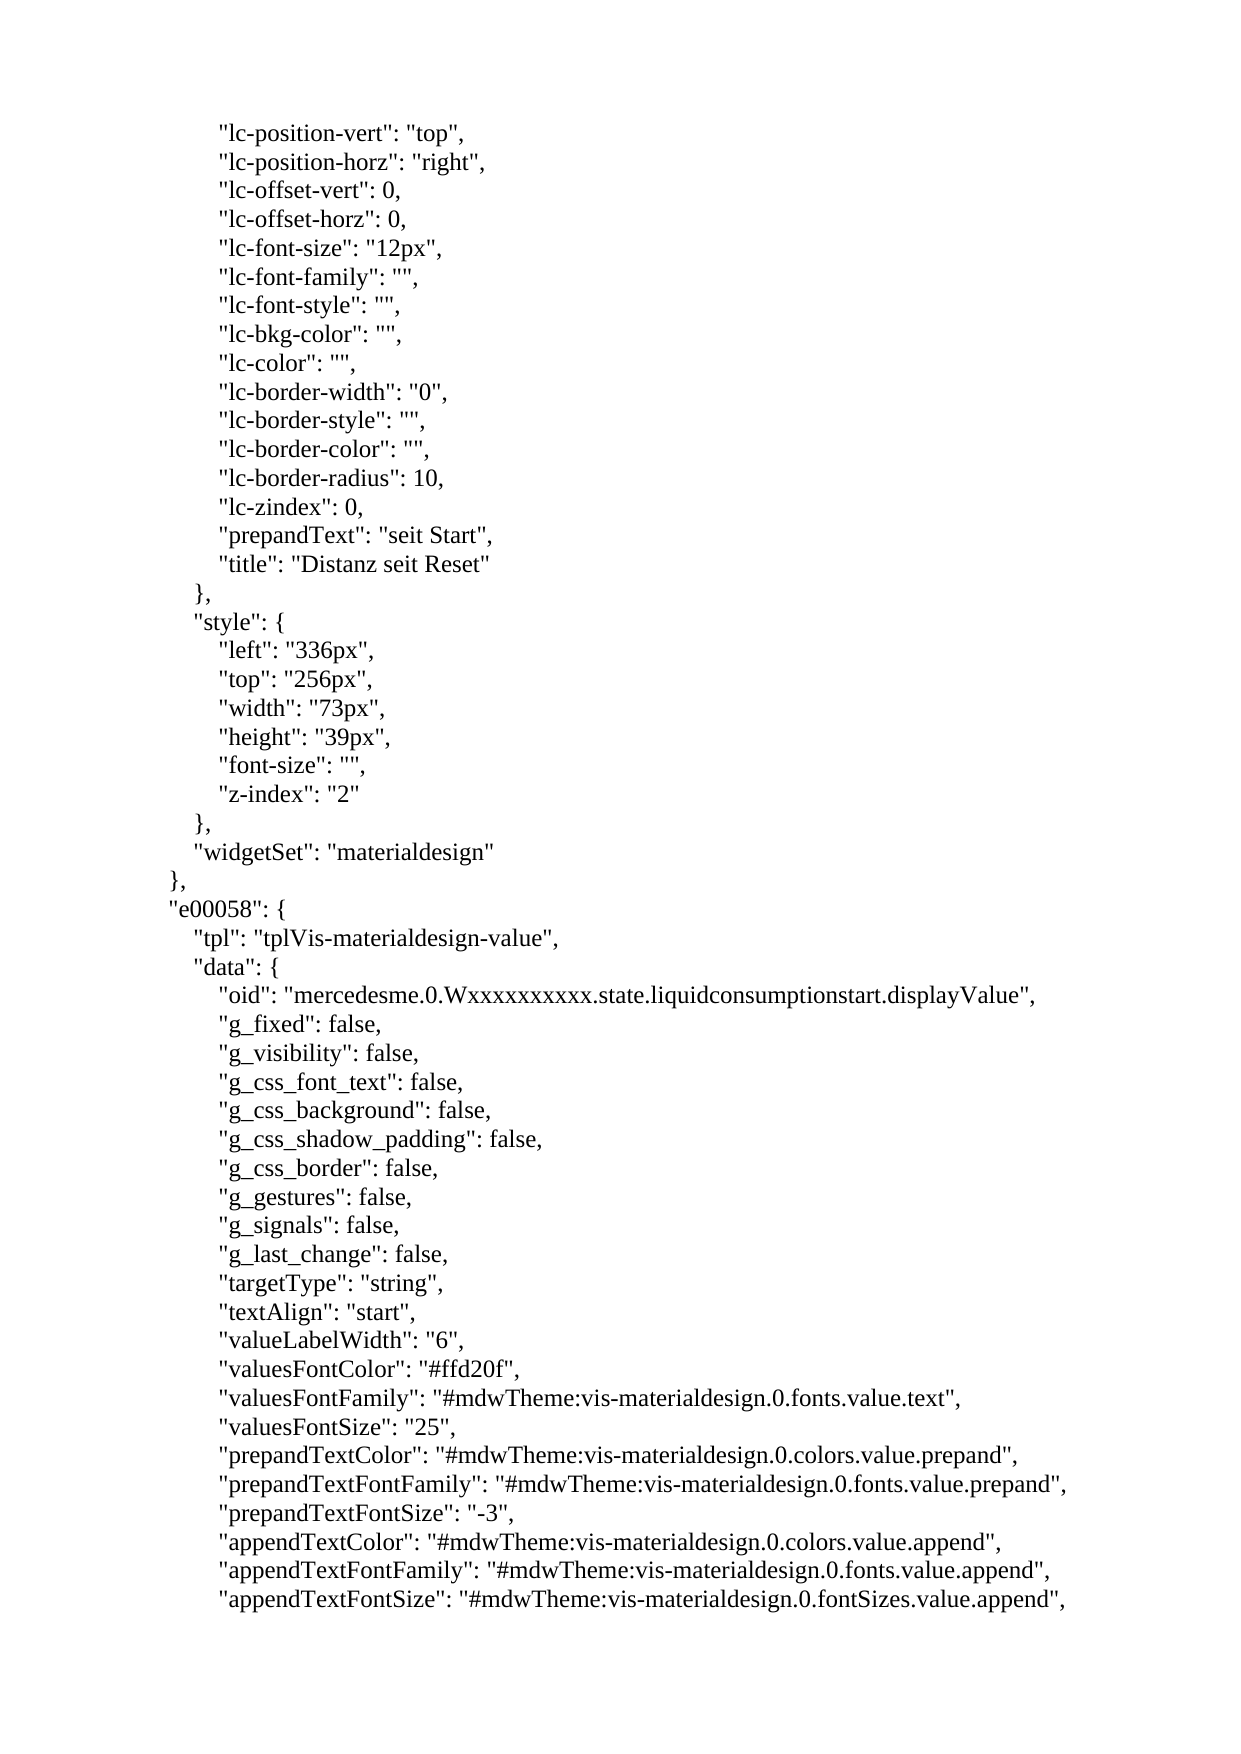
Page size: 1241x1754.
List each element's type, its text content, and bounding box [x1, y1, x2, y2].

text "lc-border-color": "", [118, 434, 1122, 463]
text "lc-offset-vert": 0, [118, 176, 1122, 204]
text "targetType": "string", [118, 1268, 1122, 1297]
text "top": "256px", [118, 664, 1122, 693]
text "appendTextColor": "#mdwTheme:vis-materialdesign.0.colors.value.append", [118, 1527, 1122, 1556]
text "g_css_font_text": false, [118, 1067, 1122, 1096]
text "height": "39px", [118, 722, 1122, 751]
text "valuesFontColor": "#ffd20f", [118, 1354, 1122, 1383]
text "prepandTextFontSize": "-3", [118, 1498, 1122, 1527]
text "lc-offset-horz": 0, [118, 204, 1122, 233]
text "lc-border-style": "", [118, 406, 1122, 434]
text "lc-position-horz": "right", [118, 147, 1122, 176]
text "lc-bkg-color": "", [118, 319, 1122, 348]
text "g_visibility": false, [118, 1038, 1122, 1067]
text "tpl": "tplVis-materialdesign-value", [118, 923, 1122, 952]
text "left": "336px", [118, 636, 1122, 664]
text "lc-font-size": "12px", [118, 233, 1122, 262]
text "g_css_shadow_padding": false, [118, 1124, 1122, 1153]
text "title": "Distanz seit Reset" [118, 549, 1122, 578]
text }, [118, 578, 1122, 607]
text }, [118, 808, 1122, 837]
text "lc-border-radius": 10, [118, 463, 1122, 492]
text "oid": "mercedesme.0.Wxxxxxxxxxx.state.liquidconsumptionstart.displayValue", [118, 981, 1122, 1009]
text "prepandTextFontFamily": "#mdwTheme:vis-materialdesign.0.fonts.value.prepand", [118, 1469, 1122, 1498]
text "prepandText": "seit Start", [118, 521, 1122, 549]
text "g_css_border": false, [118, 1153, 1122, 1182]
text "valuesFontSize": "25", [118, 1412, 1122, 1441]
text "z-index": "2" [118, 779, 1122, 808]
text "widgetSet": "materialdesign" [118, 837, 1122, 866]
text "prepandTextColor": "#mdwTheme:vis-materialdesign.0.colors.value.prepand", [118, 1441, 1122, 1469]
text "lc-zindex": 0, [118, 492, 1122, 521]
text "data": { [118, 952, 1122, 981]
text "textAlign": "start", [118, 1297, 1122, 1326]
text "g_fixed": false, [118, 1009, 1122, 1038]
text "e00058": { [118, 894, 1122, 923]
text "width": "73px", [118, 693, 1122, 722]
text "font-size": "", [118, 751, 1122, 779]
text }, [118, 866, 1122, 894]
text "appendTextFontFamily": "#mdwTheme:vis-materialdesign.0.fonts.value.append", [118, 1556, 1122, 1584]
text "lc-position-vert": "top", [118, 118, 1122, 147]
text "valuesFontFamily": "#mdwTheme:vis-materialdesign.0.fonts.value.text", [118, 1383, 1122, 1412]
text "lc-color": "", [118, 348, 1122, 377]
text "g_gestures": false, [118, 1182, 1122, 1211]
text "appendTextFontSize": "#mdwTheme:vis-materialdesign.0.fontSizes.value.append", [118, 1584, 1122, 1613]
text "valueLabelWidth": "6", [118, 1326, 1122, 1354]
text "g_css_background": false, [118, 1096, 1122, 1124]
text "lc-border-width": "0", [118, 377, 1122, 406]
text "g_signals": false, [118, 1211, 1122, 1239]
text "lc-font-style": "", [118, 291, 1122, 319]
text "lc-font-family": "", [118, 262, 1122, 291]
text "g_last_change": false, [118, 1239, 1122, 1268]
text "style": { [118, 607, 1122, 636]
